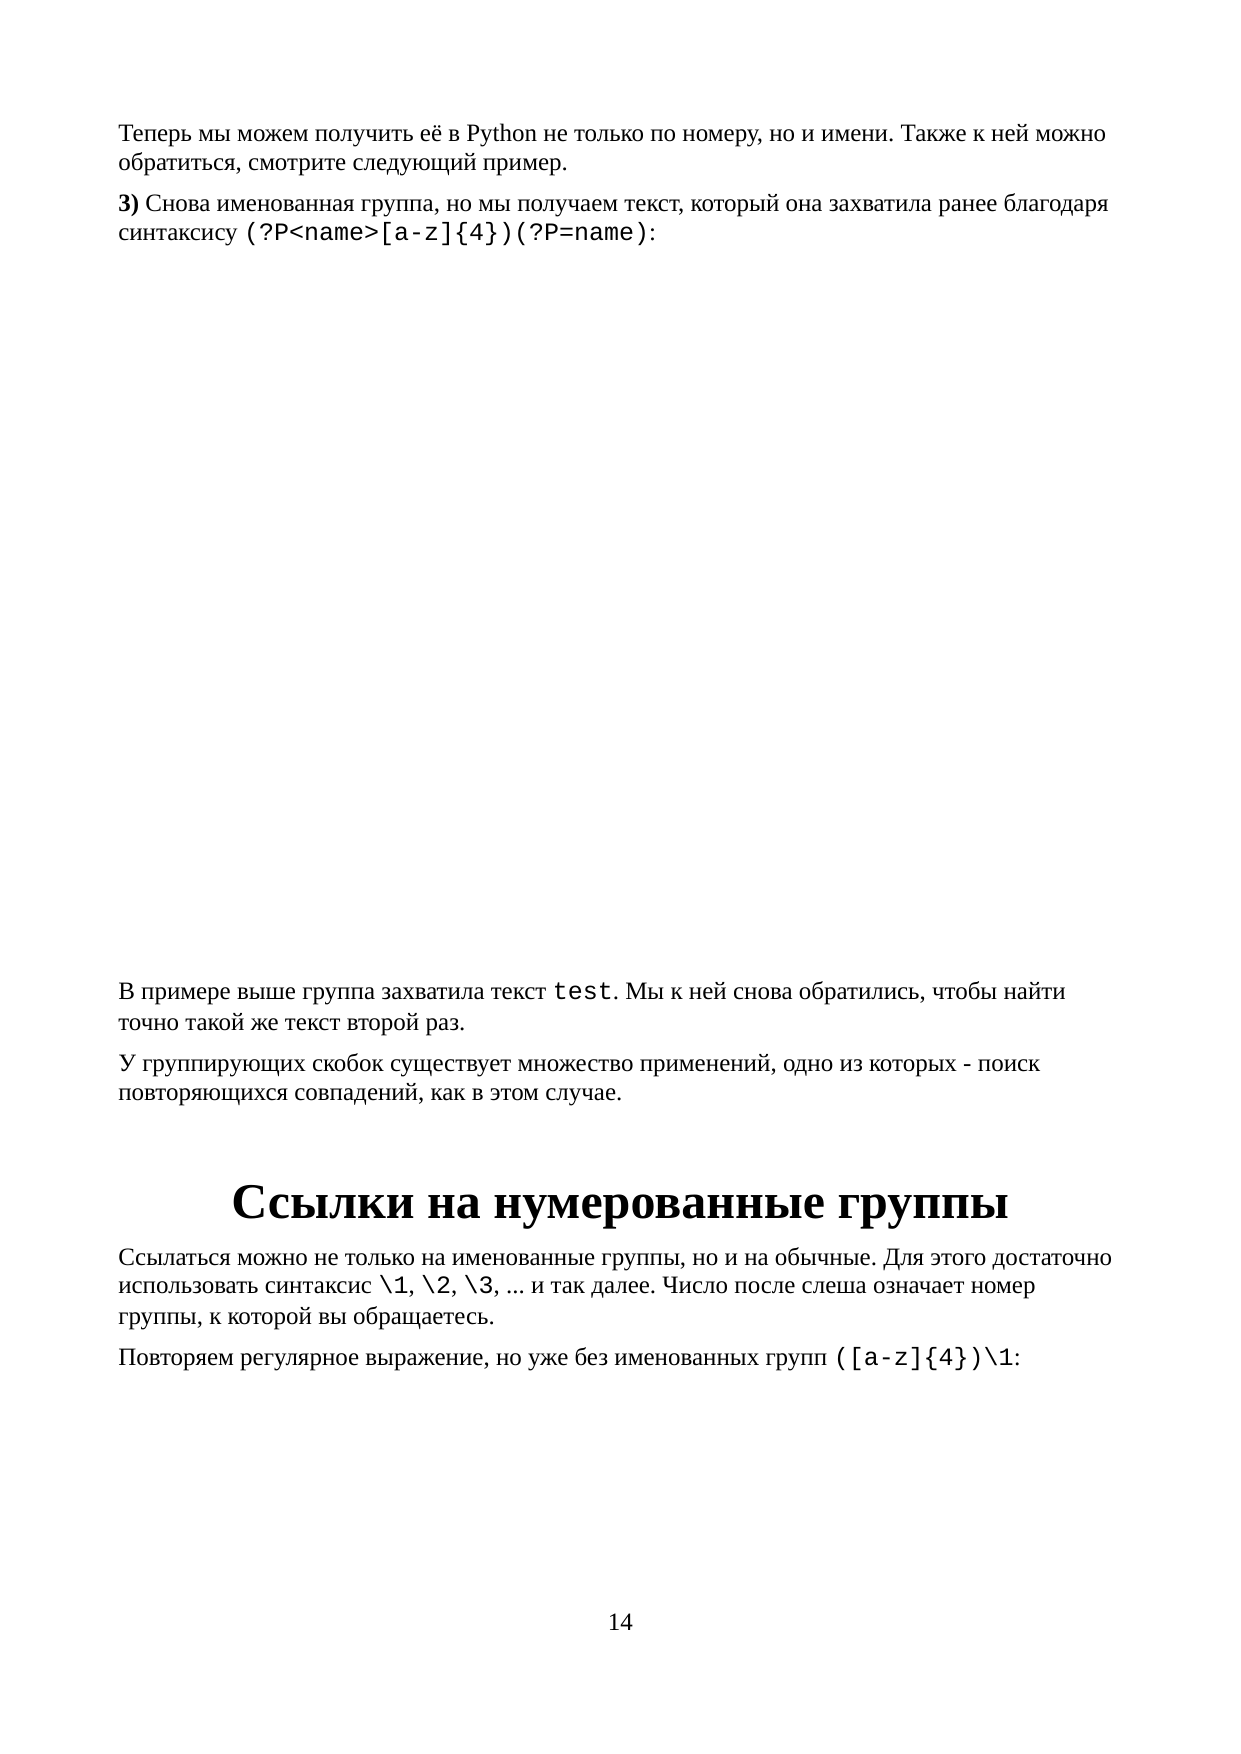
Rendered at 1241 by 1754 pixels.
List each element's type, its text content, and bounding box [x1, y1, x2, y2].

text В примере выше группа захватила текст test. Мы к ней снова обратились, чтобы найти точно такой же текст второй раз. [118, 976, 1122, 1035]
text 3) Снова именованная группа, но мы получаем текст, который она захватила ранее благодаря синтаксису (?P<name>[a-z]{4})(?P=name): [118, 188, 1122, 248]
text Повторяем регулярное выражение, но уже без именованных групп ([a-z]{4})\1: [118, 1342, 1122, 1373]
text Ссылаться можно не только на именованные группы, но и на обычные. Для этого достаточно использовать синтаксис \1, \2, \3, ... и так далее. Число после слеша означает номер группы, к которой вы обращаетесь. [118, 1242, 1122, 1330]
text У группирующих скобок существует множество применений, одно из которых - поиск повторяющихся совпадений, как в этом случае. [118, 1048, 1122, 1105]
subtitle Ссылки на нумерованные группы [118, 1172, 1122, 1229]
text Теперь мы можем получить её в Python не только по номеру, но и имени. Также к ней можно обратиться, смотрите следующий пример. [118, 118, 1122, 176]
